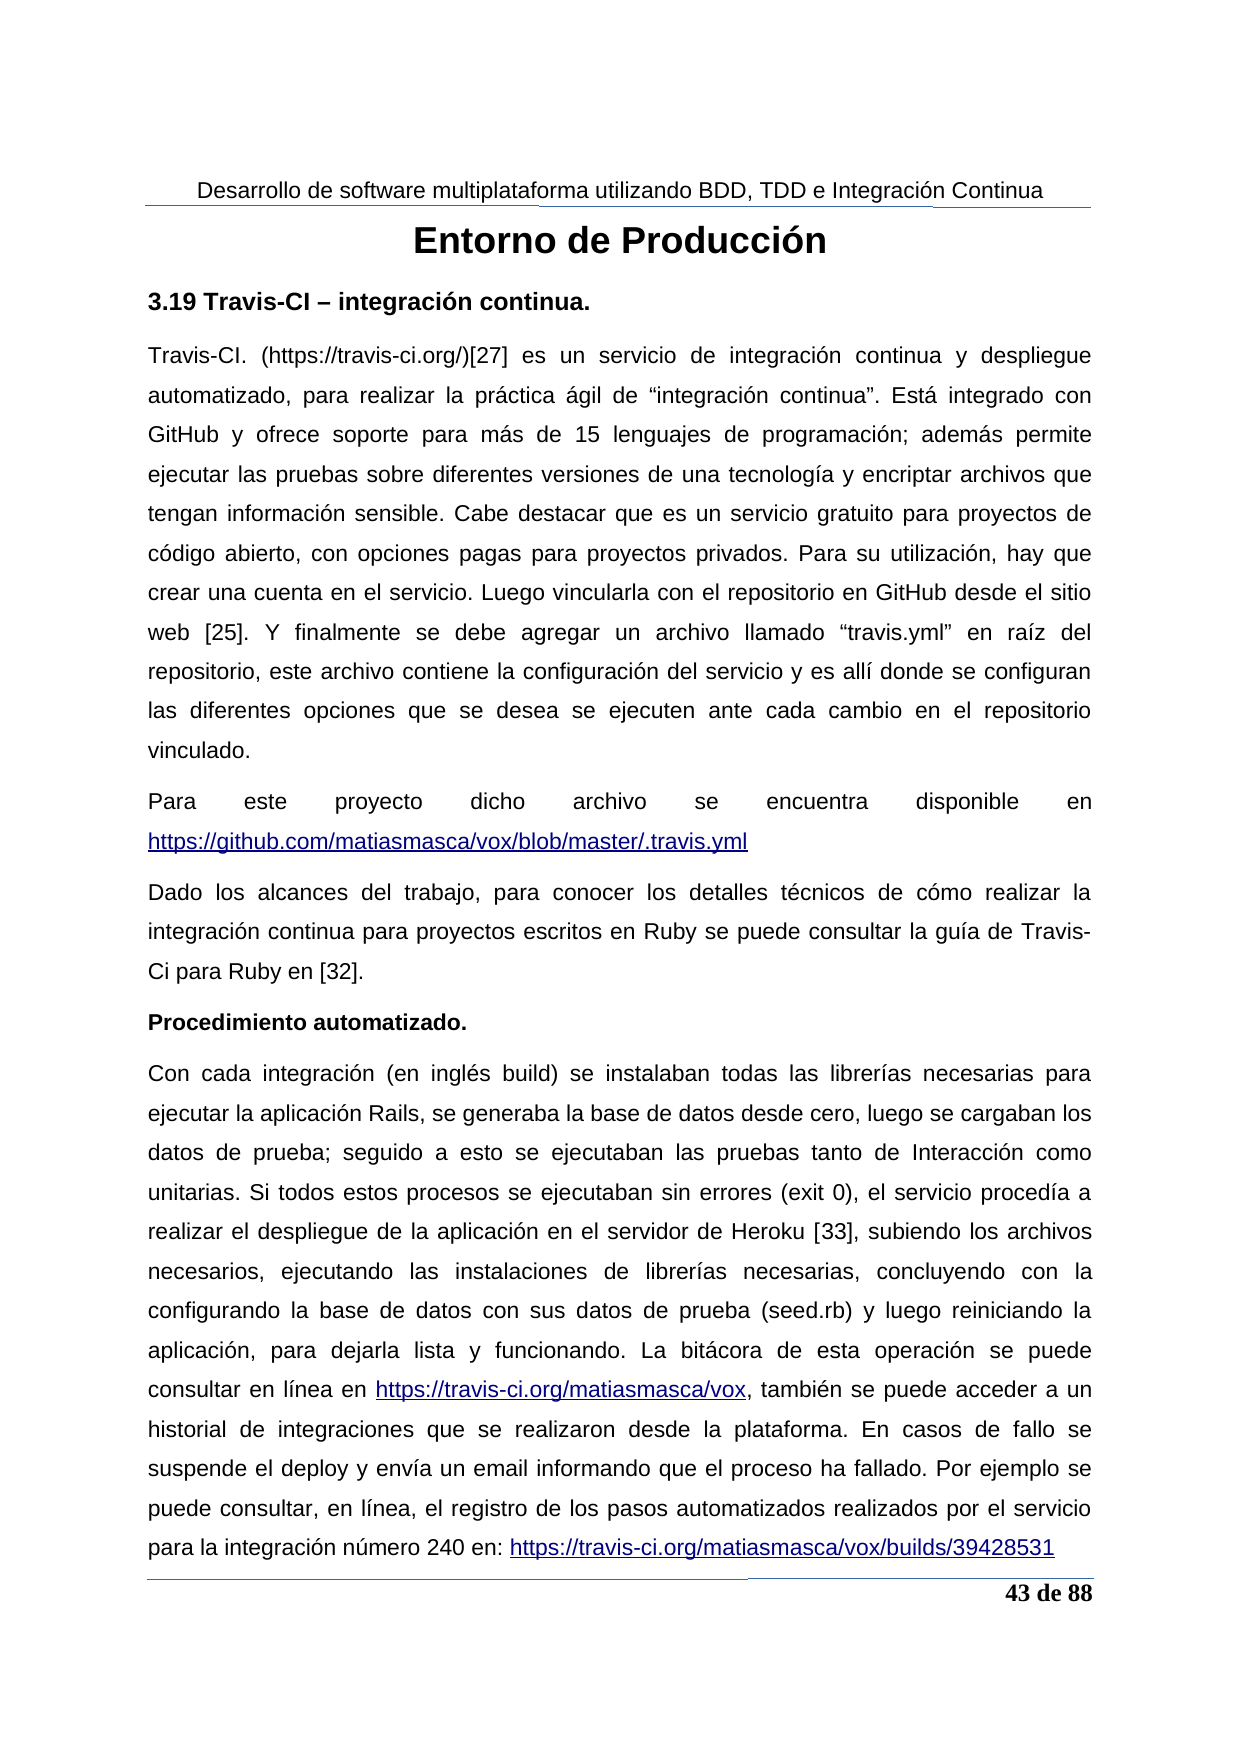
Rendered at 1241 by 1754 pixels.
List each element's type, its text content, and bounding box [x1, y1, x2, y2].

text Travis-CI. (https://travis-ci.org/)[27] es un servicio de integración continua y despliegue automatizado, para realizar la práctica ágil de “integración continua”. Está integrado con GitHub y ofrece soporte para más de 15 lenguajes de programación; además permite ejecutar las pruebas sobre diferentes versiones de una tecnología y encriptar archivos que tengan información sensible. Cabe destacar que es un servicio gratuito para proyectos de código abierto, con opciones pagas para proyectos privados. Para su utilización, hay que crear una cuenta en el servicio. Luego vincularla con el repositorio en GitHub desde el sitio web [25]. Y finalmente se debe agregar un archivo llamado “travis.yml” en raíz del repositorio, este archivo contiene la configuración del servicio y es allí donde se configuran las diferentes opciones que se desea se ejecuten ante cada cambio en el repositorio vinculado. [148, 342, 1093, 763]
text Con cada integración (en inglés build) se instalaban todas las librerías necesarias para ejecutar la aplicación Rails, se generaba la base de datos desde cero, luego se cargaban los datos de prueba; seguido a esto se ejecutaban las pruebas tanto de Interacción como unitarias. Si todos estos procesos se ejecutaban sin errores (exit 0), el servicio procedía a realizar el despliegue de la aplicación en el servidor de Heroku [33], subiendo los archivos necesarios, ejecutando las instalaciones de librerías necesarias, concluyendo con la configurando la base de datos con sus datos de prueba (seed.rb) y luego reiniciando la aplicación, para dejarla lista y funcionando. La bitácora de esta operación se puede consultar en línea en https://travis-ci.org/matiasmasca/vox, también se puede acceder a un historial de integraciones que se realizaron desde la plataforma. En casos de fallo se suspende el deploy y envía un email informando que el proceso ha fallado. Por ejemplo se puede consultar, en línea, el registro de los pasos automatizados realizados por el servicio para la integración número 240 en: https://travis-ci.org/matiasmasca/vox/builds/39428531 [148, 1060, 1093, 1560]
text Dado los alcances del trabajo, para conocer los detalles técnicos de cómo realizar la integración continua para proyectos escritos en Ruby se puede consultar la guía de Travis-Ci para Ruby en [32]. [148, 879, 1093, 984]
text Procedimiento automatizado. [148, 1009, 1093, 1035]
subtitle 3.19 Travis-CI – integración continua. [148, 286, 1093, 315]
subtitle Entorno de Producción [148, 218, 1093, 261]
text Para este proyecto dicho archivo se encuentra disponible en https://github.com/matiasmasca/vox/blob/master/.travis.yml [148, 788, 1093, 854]
